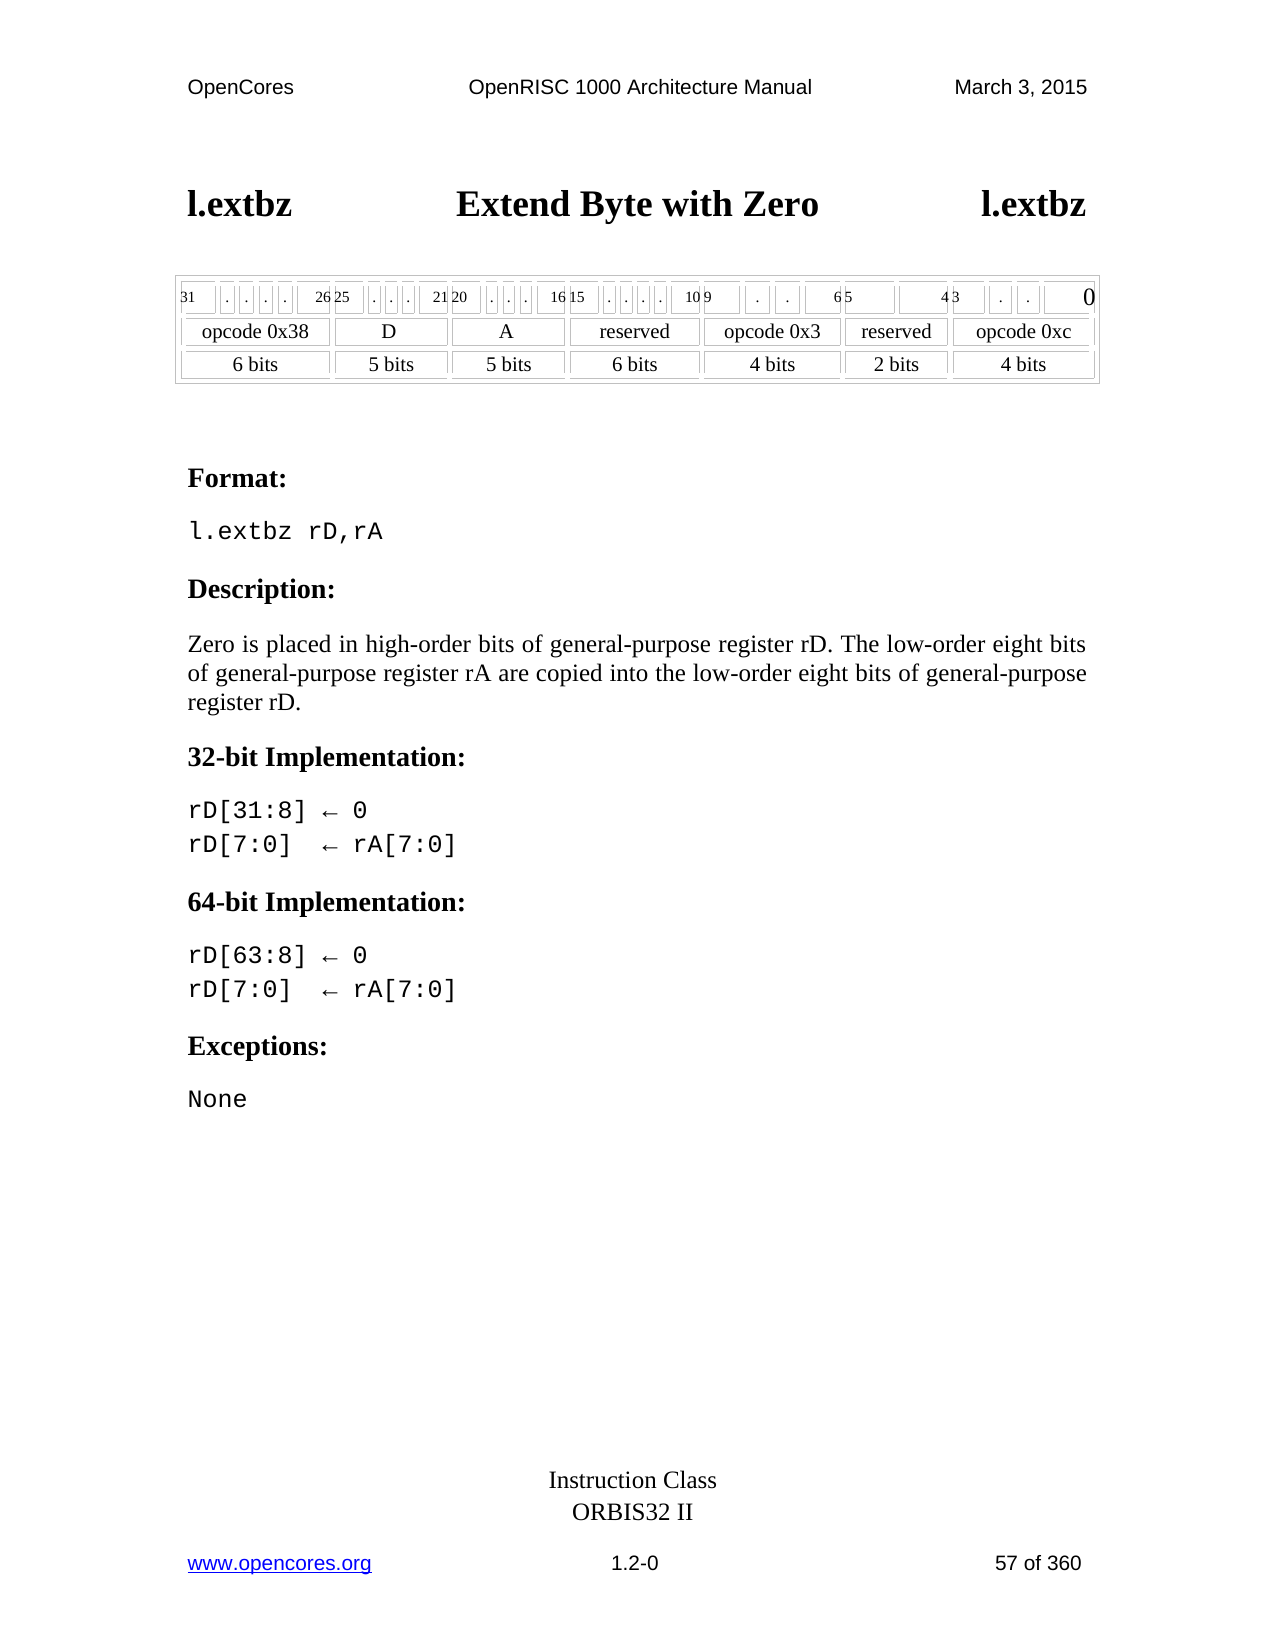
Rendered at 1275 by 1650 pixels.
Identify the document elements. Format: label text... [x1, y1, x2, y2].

text Exceptions: [187, 1029, 1087, 1062]
text Format: [187, 461, 1087, 493]
text Description: [187, 572, 1087, 604]
text rD[63:8] ← 0 rD[7:0] ← rA[7:0] [187, 942, 1087, 1004]
text l.extbz rD,rA [187, 518, 1087, 547]
text rD[31:8] ← 0 rD[7:0] ← rA[7:0] [187, 798, 1087, 860]
text 32-bit Implementation: [187, 740, 1087, 773]
text 64-bit Implementation: [187, 885, 1087, 917]
text None [187, 1087, 1087, 1115]
text Zero is placed in high-order bits of general-purpose register rD. The low-order eight bits of general-purpose register rA are copied into the low-order eight bits of general-purpose register rD. [187, 629, 1087, 715]
